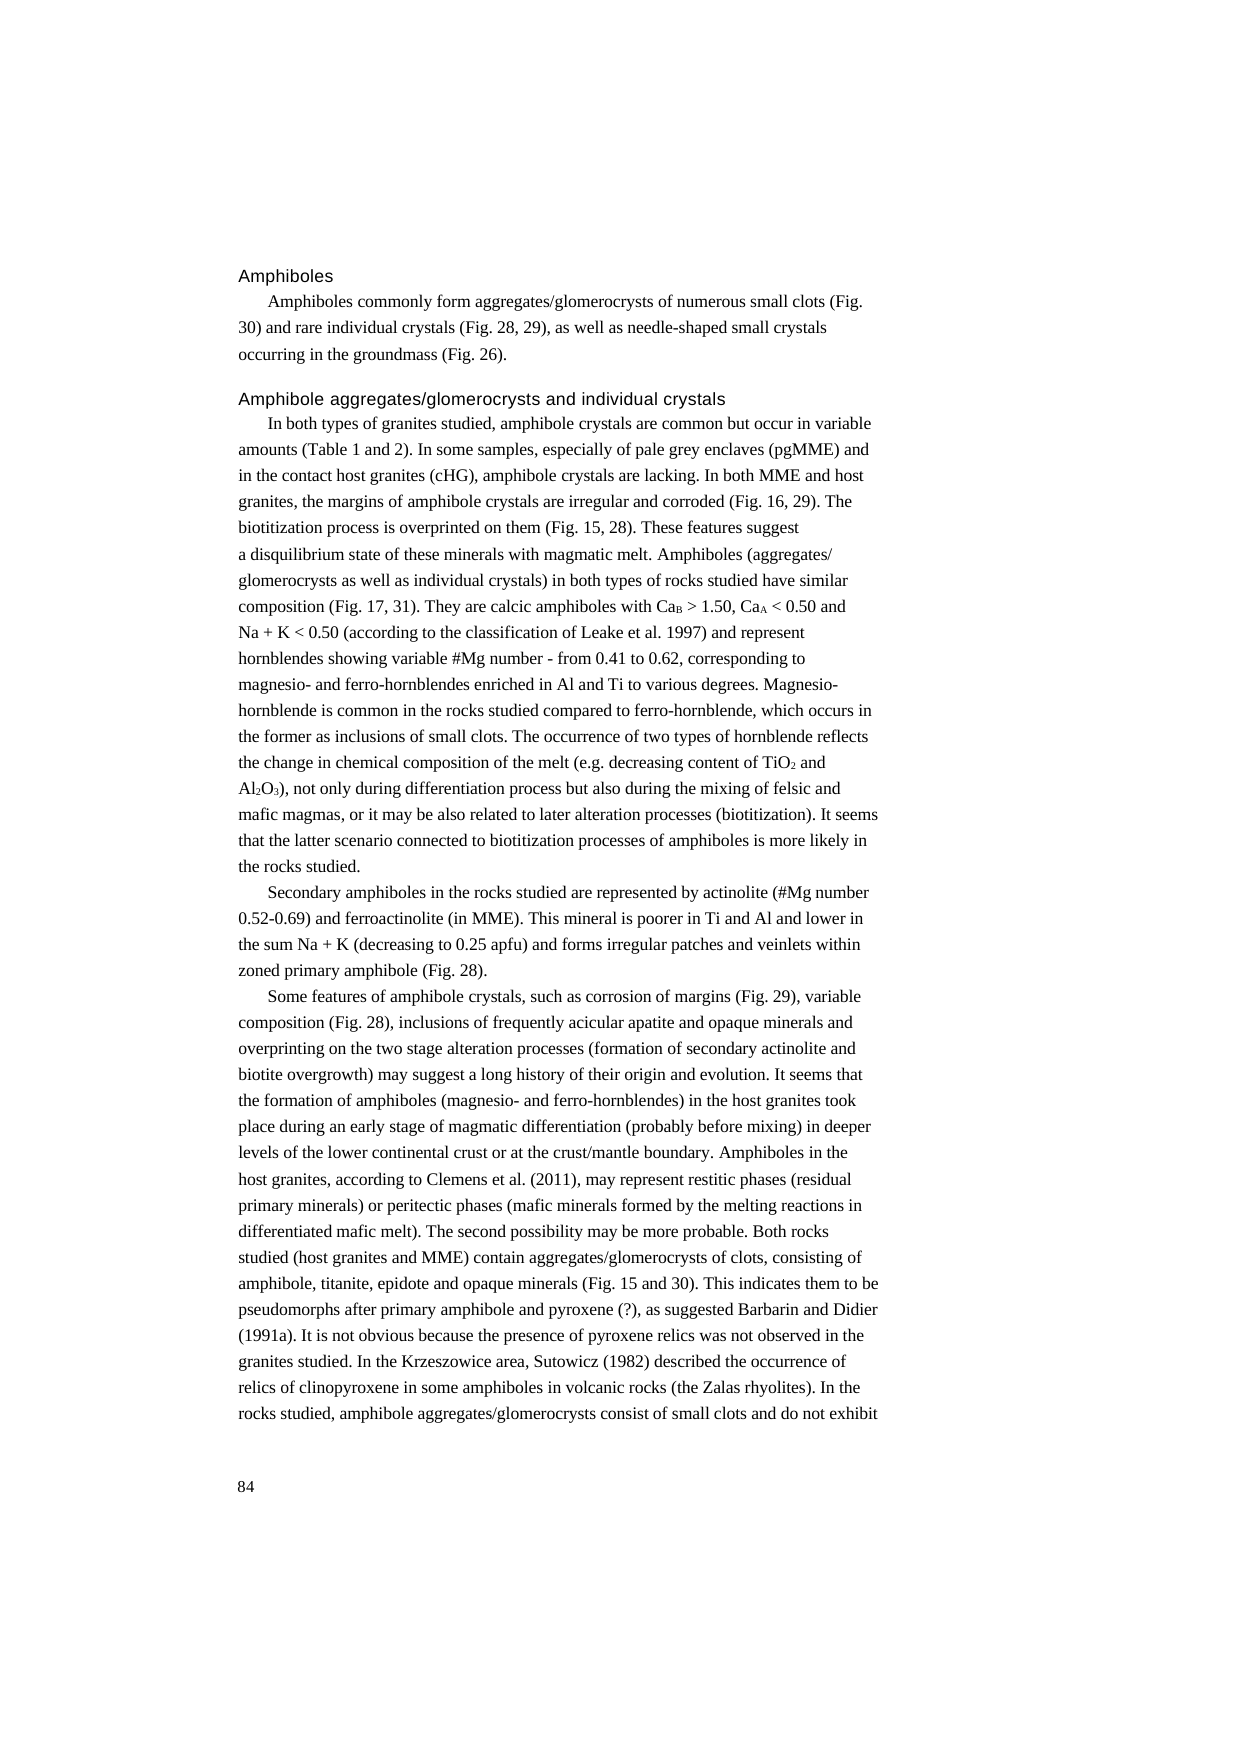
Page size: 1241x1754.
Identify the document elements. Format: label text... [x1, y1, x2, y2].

text In both types of granites studied, amphibole crystals are common but occur in variable amounts (Table 1 and 2). In some samples, especially of pale grey enclaves (pgMME) and in the contact host granites (cHG), amphibole crystals are lacking. In both MME and host granites, the margins of amphibole crystals are irregular and corroded (Fig. 16, 29). The biotitization process is overprinted on them (Fig. 15, 28). These features suggest a disquilibrium state of these minerals with magmatic melt. Amphiboles (aggregates/ glomerocrysts as well as individual crystals) in both types of rocks studied have similar composition (Fig. 17, 31). They are calcic amphiboles with CaB > 1.50, CaA < 0.50 and Na + K < 0.50 (according to the classification of Leake et al. 1997) and represent hornblendes showing variable #Mg number - from 0.41 to 0.62, corresponding to magnesio- and ferro-hornblendes enriched in Al and Ti to various degrees. Magnesio- hornblende is common in the rocks studied compared to ferro-hornblende, which occurs in the former as inclusions of small clots. The occurrence of two types of hornblende reflects the change in chemical composition of the melt (e.g. decreasing content of TiO2 and Al2O3), not only during differentiation process but also during the mixing of felsic and mafic magmas, or it may be also related to later alteration processes (biotitization). It seems that the latter scenario connected to biotitization processes of amphiboles is more likely in the rocks studied. [238, 409, 1005, 878]
subtitle Amphiboles [238, 268, 1007, 286]
text Some features of amphibole crystals, such as corrosion of margins (Fig. 29), variable composition (Fig. 28), inclusions of frequently acicular apatite and opaque minerals and overprinting on the two stage alteration processes (formation of secondary actinolite and biotite overgrowth) may suggest a long history of their origin and evolution. It seems that the formation of amphiboles (magnesio- and ferro-hornblendes) in the host granites took place during an early stage of magmatic differentiation (probably before mixing) in deeper levels of the lower continental crust or at the crust/mantle boundary. Amphiboles in the host granites, according to Clemens et al. (2011), may represent restitic phases (residual primary minerals) or peritectic phases (mafic minerals formed by the melting reactions in differentiated mafic melt). The second possibility may be more probable. Both rocks studied (host granites and MME) contain aggregates/glomerocrysts of clots, consisting of amphibole, titanite, epidote and opaque minerals (Fig. 15 and 30). This indicates them to be pseudomorphs after primary amphibole and pyroxene (?), as suggested Barbarin and Didier (1991a). It is not obvious because the presence of pyroxene relics was not observed in the granites studied. In the Krzeszowice area, Sutowicz (1982) described the occurrence of relics of clinopyroxene in some amphiboles in volcanic rocks (the Zalas rhyolites). In the rocks studied, amphibole aggregates/glomerocrysts consist of small clots and do not exhibit [238, 982, 1005, 1424]
subtitle Amphibole aggregates/glomerocrysts and individual crystals [238, 391, 1007, 409]
text Amphiboles commonly form aggregates/glomerocrysts of numerous small clots (Fig. 30) and rare individual crystals (Fig. 28, 29), as well as needle-shaped small crystals occurring in the groundmass (Fig. 26). [238, 286, 1005, 365]
text 84 [237, 1479, 254, 1496]
text Secondary amphiboles in the rocks studied are represented by actinolite (#Mg number 0.52-0.69) and ferroactinolite (in MME). This mineral is poorer in Ti and Al and lower in the sum Na + K (decreasing to 0.25 apfu) and forms irregular patches and veinlets within zoned primary amphibole (Fig. 28). [238, 878, 1005, 982]
